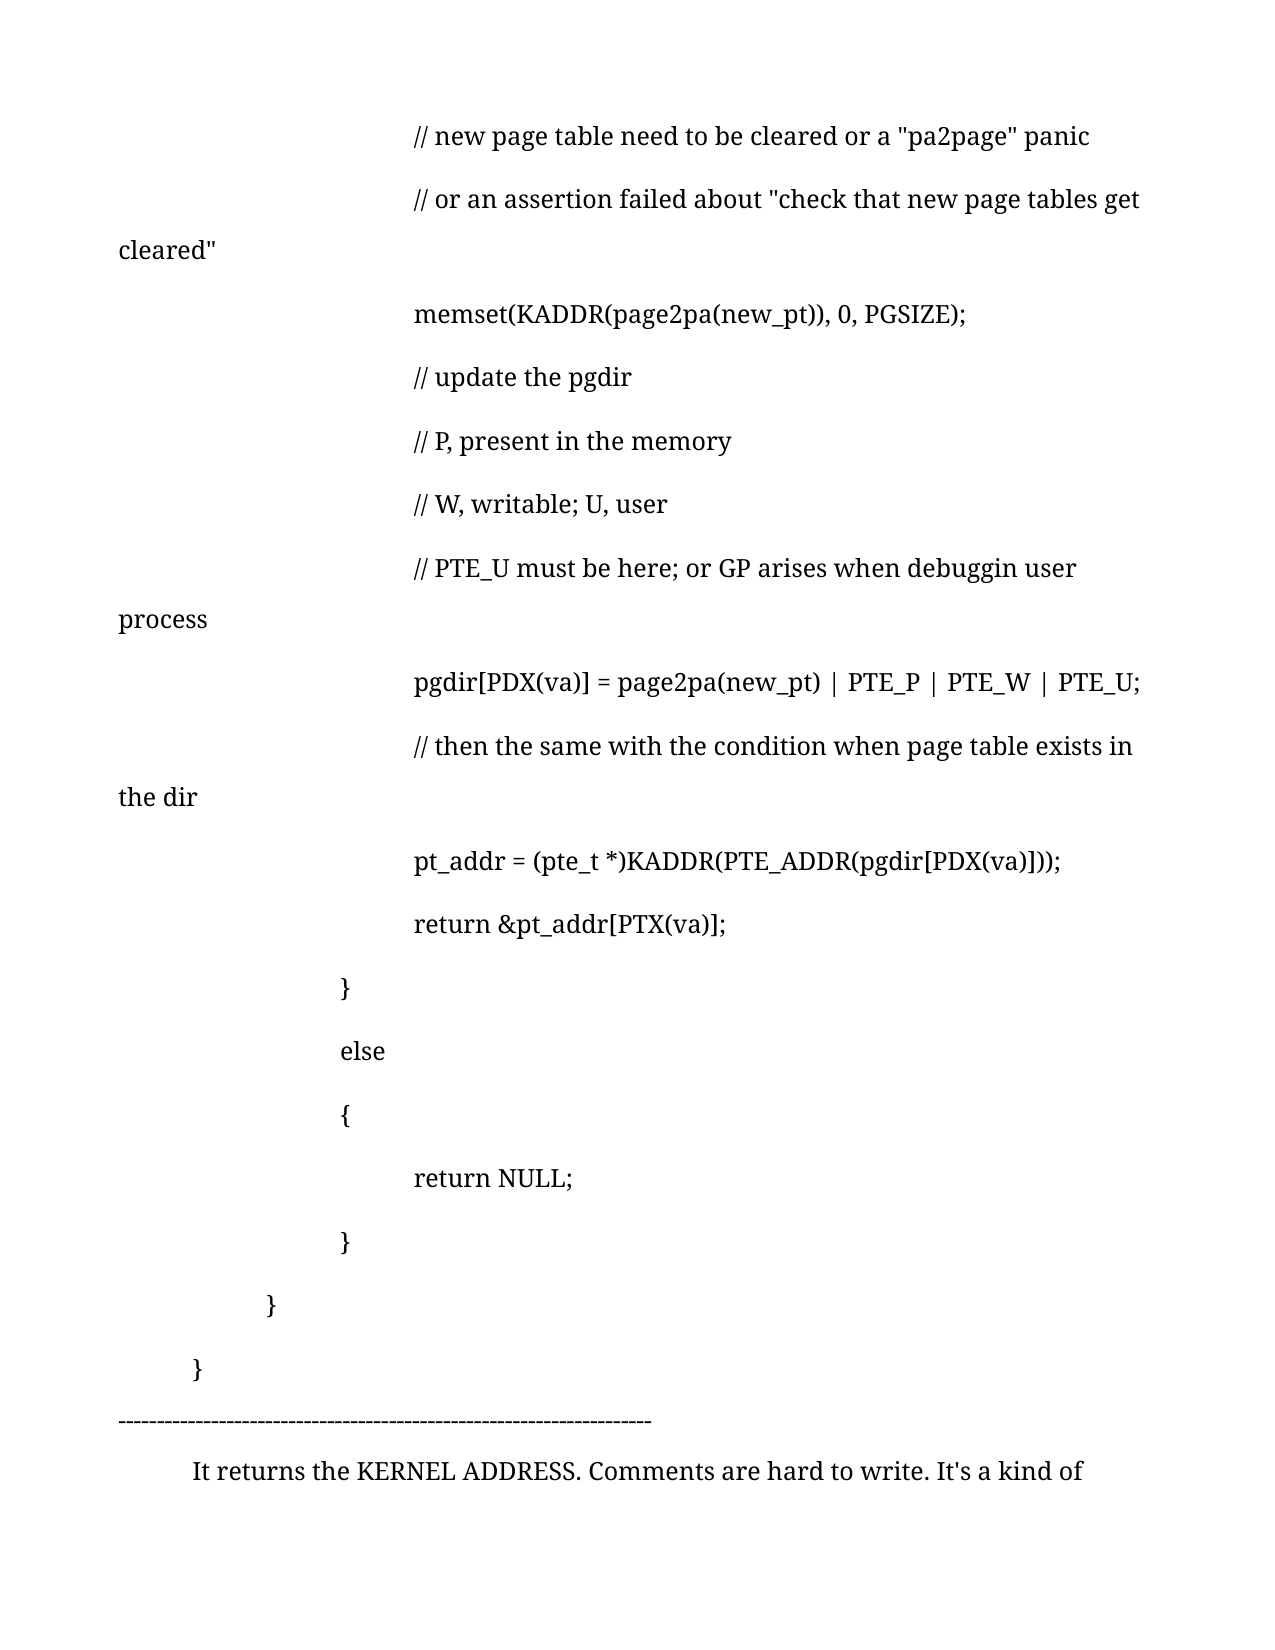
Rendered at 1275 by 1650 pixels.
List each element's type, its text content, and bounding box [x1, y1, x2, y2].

text return NULL; [118, 1161, 1157, 1195]
text pt_addr = (pte_t *)KADDR(PTE_ADDR(pgdir[PDX(va)])); [118, 843, 1157, 877]
text memset(KADDR(page2pa(new_pt)), 0, PGSIZE); [118, 296, 1157, 330]
text // then the same with the condition when page table exists in the dir [118, 728, 1157, 814]
text else [118, 1034, 1157, 1068]
text } [118, 1288, 1157, 1322]
text // update the pgdir [118, 360, 1157, 394]
text } [118, 970, 1157, 1004]
text { [118, 1097, 1157, 1131]
text return &pt_addr[PTX(va)]; [118, 907, 1157, 941]
text // or an assertion failed about "check that new page tables get cleared" [118, 182, 1157, 267]
text // W, writable; U, user [118, 487, 1157, 521]
text pgdir[PDX(va)] = page2pa(new_pt) | PTE_P | PTE_W | PTE_U; [118, 665, 1157, 699]
text // new page table need to be cleared or a "pa2page" panic [118, 118, 1157, 152]
text // P, present in the memory [118, 423, 1157, 457]
text } --------------------------------------------------------------------- It returns the KERNEL ADDRESS. Comments are hard to write. It's a kind of [118, 1351, 1157, 1488]
text } [118, 1224, 1157, 1258]
text // PTE_U must be here; or GP arises when debuggin user process [118, 550, 1157, 636]
